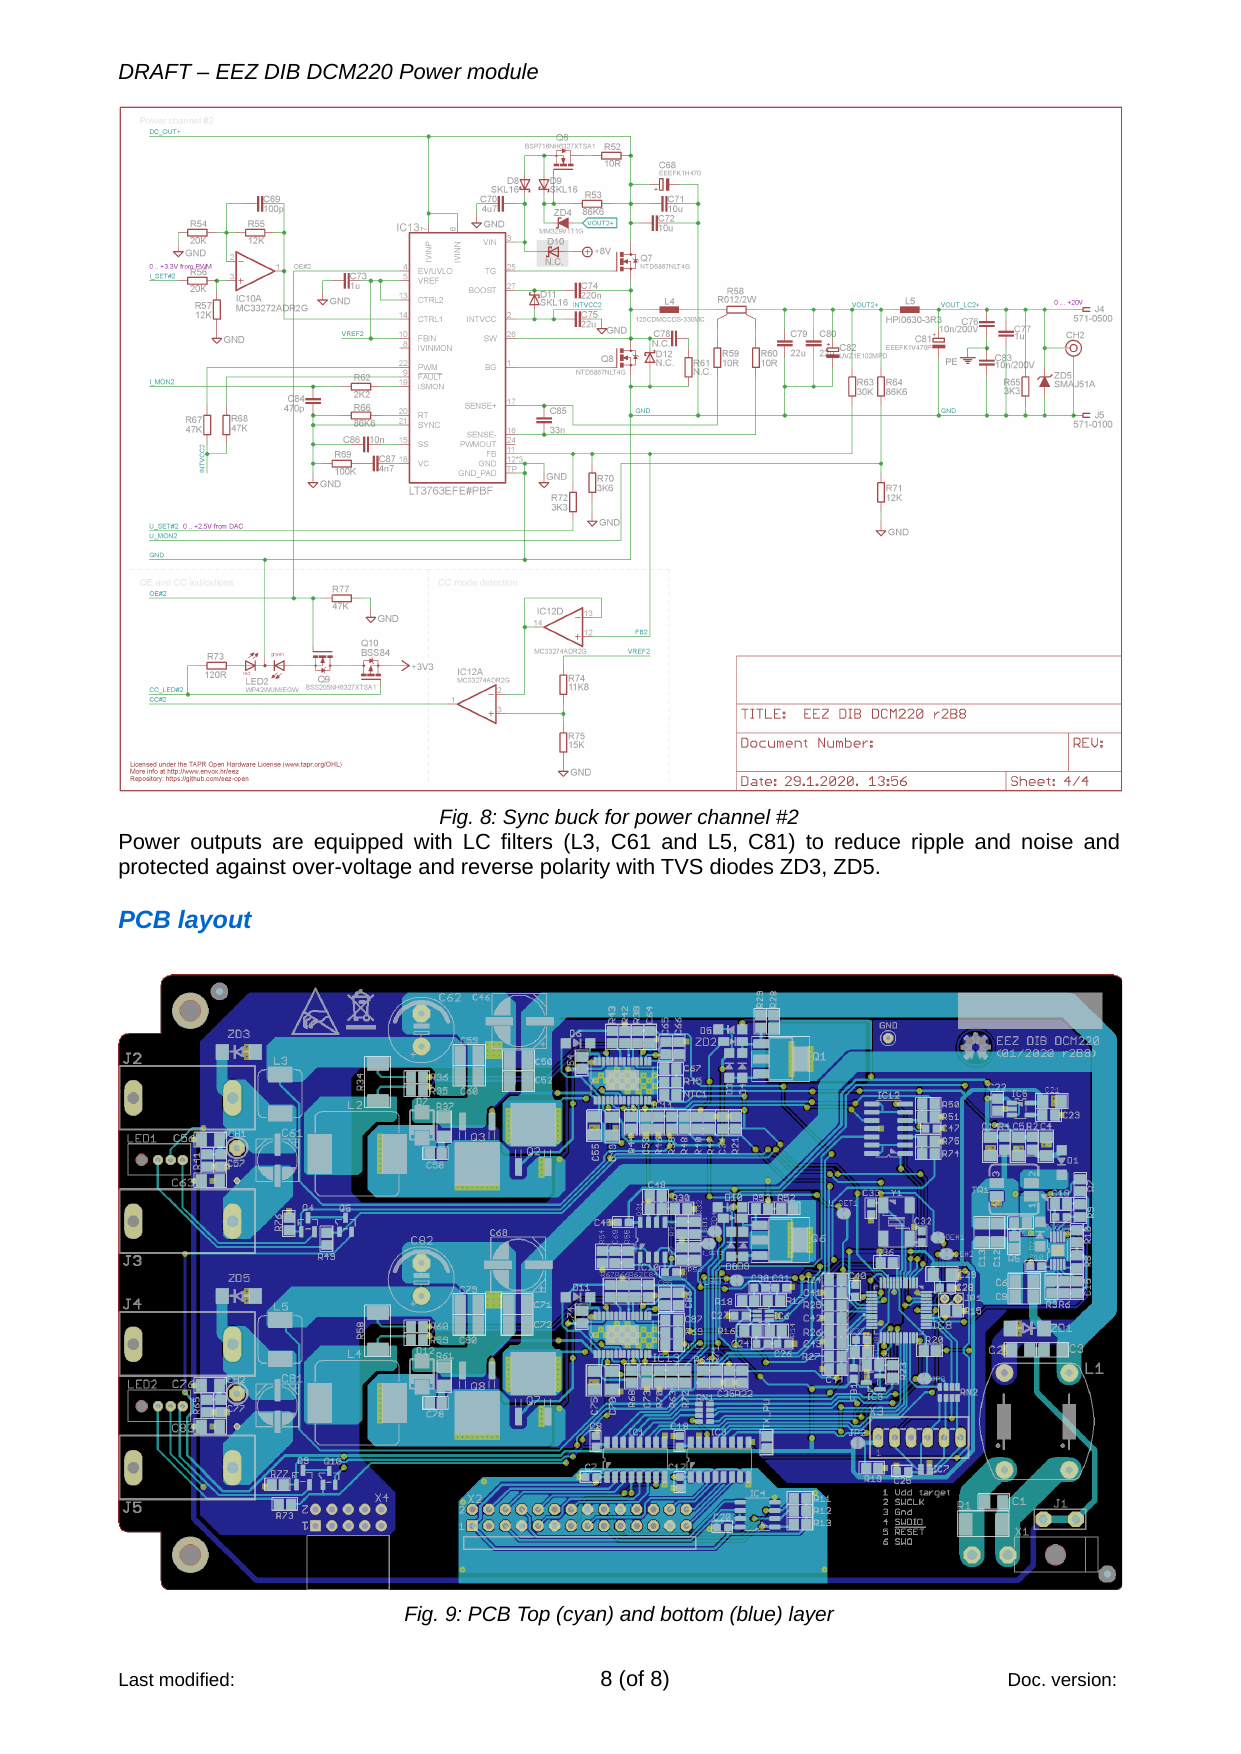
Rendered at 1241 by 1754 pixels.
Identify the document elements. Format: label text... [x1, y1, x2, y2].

picture [118, 974, 1123, 1590]
subtitle PCB layout [118, 906, 1122, 934]
text Fig. 9: PCB Top (cyan) and bottom (blue) layer [118, 1590, 1122, 1625]
text Fig. 8: Sync buck for power channel #2 [118, 793, 1122, 828]
text Power outputs are equipped with LC filters (L3, C61 and L5, C81) to reduce ripple and noise and protected against over-voltage and reverse polarity with TVS diodes ZD3, ZD5. [118, 828, 1122, 879]
picture [118, 106, 1123, 793]
